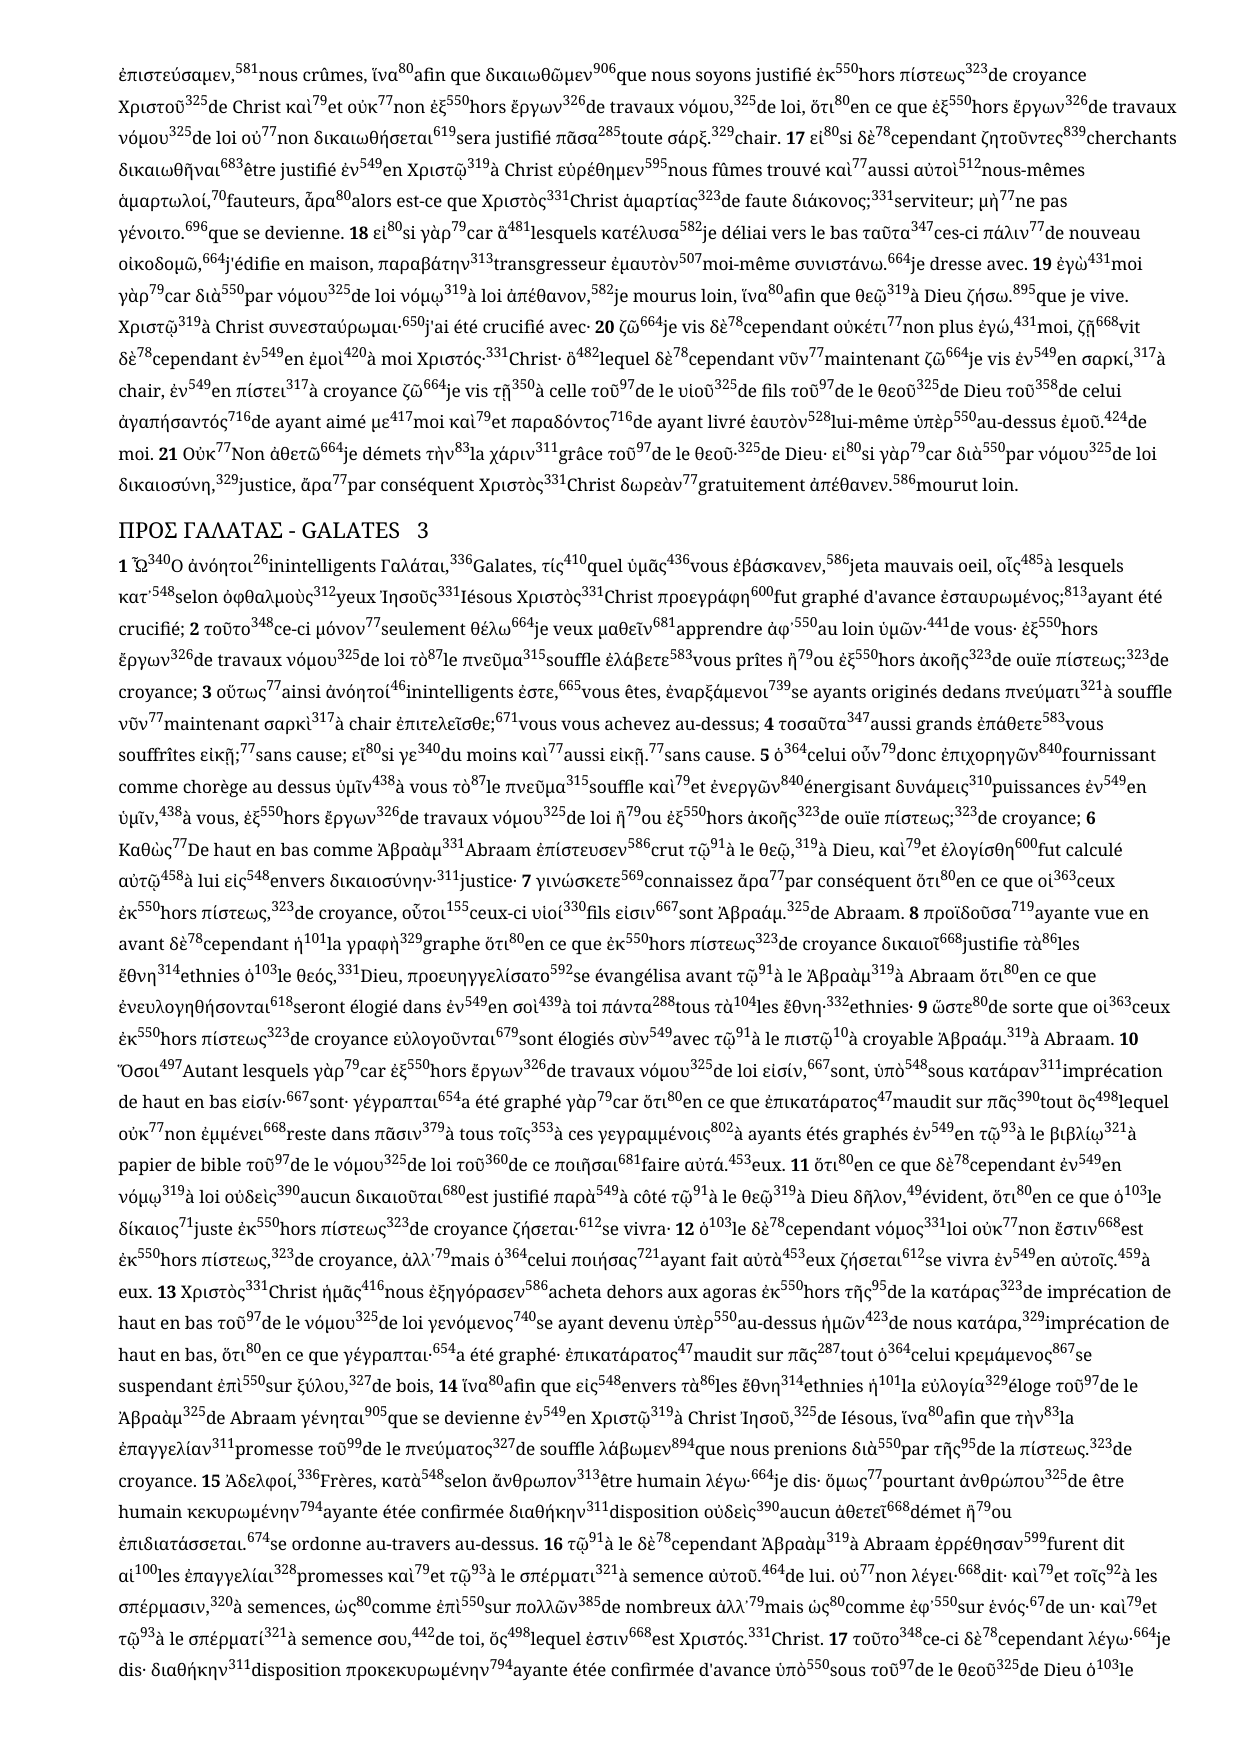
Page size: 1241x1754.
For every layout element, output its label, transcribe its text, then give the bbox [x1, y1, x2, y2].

text 1 Ἔπειτα77Ensuite διὰ550par δεκατεσσάρων192de quatorze ἐτῶν326de ans πάλιν77de nouveau ἀνέβην582je montai εἰς548envers Ἱεροσόλυμα314Ierosoluma μετὰ550avec Βαρναβᾶ325de Bar-Nabas συμπαραλαβὼν721ayant pris à côté avec καὶ77aussi Τίτον·313Titus· 2 ἀνέβην582je montai δὲ78cependant κατὰ548selon ἀποκάλυψιν·311découverte· καὶ79et ἀνεθέμην588je me posai de bas en haut αὐτοῖς457à eux τὸ87le εὐαγγέλιον315évangile ὃ482lequel κηρύσσω664j'annonce ἐν549en τοῖς92à les ἔθνεσιν,320à ethnies, κατ᾽548selon ἰδίαν544en propre δὲ78cependant τοῖς351à ceux δοκοῦσιν,827à estimants, μή80ne pas πως77en quelque manière εἰς548envers κενὸν55vide τρέχω917que je coure ἢ79ou ἔδραμον.582je courus. 3 ἀλλ᾽79mais οὐδὲ77non cependant Τίτος331Titus ὁ498celui σὺν549avec ἐμοί,420à moi, Ἕλλην331Hellèn ὤν,840étant, ἠναγκάσθη600fut contraint περιτμηθῆναι·683être circoncit· 4 διὰ548par le fait de δὲ78cependant τοὺς84les παρεισάκτους3introduits à côté ψευδαδέλφους,312faux frères, οἵτινες497lesquels des quelconques παρεισῆλθον585entrèrent à côté κατασκοπῆσαι681espionner τὴν83la ἐλευθερίαν311liberté ἡμῶν423de nous ἣν478laquelle ἔχομεν663nous avons ἐν549en Χριστῷ319à Christ Ἰησοῦ,319à Iésous, ἵνα80afin que ἡμᾶς416nous καταδουλώσουσιν,605asserviront de haut en bas, 5 οἷς485à lesquels οὐδὲ77non cependant πρὸς548vers ὥραν311heure εἴξαμεν581nous cédâmes τῇ89à la ὑποταγῇ,317à subordination, ἵνα80afin que ἡ101la ἀλήθεια329vérité τοῦ99de le εὐαγγελίου327de évangile διαμείνῃ899que reste constamment πρὸς548vers ὑμᾶς.436vous. 6 Ἀπὸ550Au loin δὲ78cependant τῶν357de ceux δοκούντων833de estimants εἶναί689être τι,375un quelconque, –935– ὁποῖοί409quels que ποτε77à un moment ἦσαν624étaient οὐδέν392aucun μοι420à moi διαφέρει·668diffère· πρόσωπον315face [ὁ]103[le] θεὸς331Dieu ἀνθρώπου325de être humain οὐ77non λαμβάνει668prend –935– ἐμοὶ420à moi γὰρ79car οἱ363ceux δοκοῦντες839estimants οὐδὲν375aucun προσανέθεντο,591se posèrent haut auprès, 7 ἀλλὰ79mais τοὐναντίον77au contraire ἰδόντες720ayants vus ὅτι80en ce que πεπίστευμαι650j'ai été cru τὸ87le εὐαγγέλιον315évangile τῆς95de la ἀκροβυστίας323de prépuce καθὼς77de haut en bas comme Πέτρος331Pierre τῆς95de la περιτομῆς,323de circoncision, 8 ὁ364celui γὰρ79car ἐνεργήσας721ayant énergisé Πέτρῳ319à Pierre εἰς548envers ἀποστολὴν311envoi τῆς95de la περιτομῆς323de circoncision ἐνήργησεν586énergisa καὶ77aussi ἐμοὶ420à moi εἰς548envers τὰ86les ἔθνη,314ethnies, 9 καὶ79et γνόντες720ayants connus τὴν83la χάριν311grâce τὴν344celle δοθεῖσάν742ayante étée donnée μοι,420à moi, Ἰάκωβος331Iakobos καὶ79et Κηφᾶς331Képhas καὶ79et Ἰωάννης,331Ioannes, οἱ363ceux δοκοῦντες839estimants στῦλοι330piliers εἶναι,689être, δεξιὰς50droites ἔδωκαν585donnèrent ἐμοὶ420à moi καὶ79et Βαρναβᾷ319à Bar-Nabas κοινωνίας,323de communion, ἵνα80afin que ἡμεῖς430nous εἰς548envers τὰ86les ἔθνη,314ethnies, αὐτοὶ468eux δὲ78cependant εἰς548envers τὴν83la περιτομήν·311circoncision· 10 μόνον77seulement τῶν96de les πτωχῶν64de pauvres ἵνα80afin que μνημονεύωμεν,916que nous souvenions, ὃ482lequel καὶ77aussi ἐσπούδασα582je fus en hâte αὐτὸ348même τοῦτο140ce-ci ποιῆσαι.681faire. 11 Ὅτε80Lorsque δὲ78cependant ἦλθεν586vint Κηφᾶς331Képhas εἰς548envers Ἀντιόχειαν,311Antioche, κατὰ548selon πρόσωπον315face αὐτῷ458à lui ἀντέστην,582je dressai contre, ὅτι80en ce que κατεγνωσμένος813ayant été connu de haut en bas ἦν.625était. 12 πρὸ550d'avant τοῦ360de ce γὰρ79car ἐλθεῖν681venir τινας372des quelconques ἀπὸ550au loin Ἰακώβου325de Iakobos μετὰ550avec τῶν98de les ἐθνῶν326de ethnies συνήσθιεν·625mangeait avec· ὅτε80lorsque δὲ78cependant ἦλθον,585vinrent, ὑπέστελλεν625soustrayait καὶ79et ἀφώριζεν625délimitait au loin ἑαυτὸν528lui-même φοβούμενος867se effrayant τοὺς345ceux ἐκ550hors περιτομῆς.323de circoncision. 13 καὶ79et συνυπεκρίθησαν599furent agi ensemble hypocritement αὐτῷ458à lui [καὶ]77[aussi] οἱ102les λοιποὶ389restants Ἰουδαῖοι,70Ioudaiens, ὥστε80de sorte que καὶ77aussi Βαρναβᾶς331Bar-Nabas συναπήχθη600fut emmené avec αὐτῶν463de eux τῇ89à la ὑποκρίσει.317à hypocrisie. 14 ἀλλ᾽79mais ὅτε80lorsque εἶδον582je vis ὅτι80en ce que οὐκ77non ὀρθοποδοῦσιν667marchent droit πρὸς548vers τὴν83la ἀλήθειαν311vérité τοῦ99de le εὐαγγελίου,327de évangile, εἶπον582je dis τῷ91à le Κηφᾷ319à Képhas ἔμπροσθεν552en devers πάντων·383de tous· εἰ80si σὺ448toi Ἰουδαῖος47Ioudaien ὑπάρχων840subsistant ἐθνικῶς77ethniquement καὶ79et οὐκ77non Ἰουδαϊκῶς77Ioudaiquement ζῇς,666tu vis, πῶς77comment? τὰ86les ἔθνη314ethnies ἀναγκάζεις666tu contrains ἰουδαΐζειν;689ioudaizer; 15 Ἡμεῖς430Nous φύσει317à nature Ἰουδαῖοι46Ioudaiens καὶ79et οὐκ77non ἐξ550hors ἐθνῶν326de ethnies ἁμαρτωλοί·46fauteurs· 16 εἰδότες782ayants sus [δὲ]78[cependant] ὅτι80en ce que οὐ77non δικαιοῦται680est justifié ἄνθρωπος331être humain ἐξ550hors ἔργων326de travaux νόμου325de loi ἐὰν80si le cas échéant μὴ77ne pas διὰ550par πίστεως323de croyance Ἰησοῦ325de Iésous Χριστοῦ,325de Christ, καὶ77aussi ἡμεῖς430nous εἰς548envers Χριστὸν313Christ Ἰησοῦν313Iésous ἐπιστεύσαμεν,581nous crûmes, ἵνα80afin que δικαιωθῶμεν906que nous soyons justifié ἐκ550hors πίστεως323de croyance Χριστοῦ325de Christ καὶ79et οὐκ77non ἐξ550hors ἔργων326de travaux νόμου,325de loi, ὅτι80en ce que ἐξ550hors ἔργων326de travaux νόμου325de loi οὐ77non δικαιωθήσεται619sera justifié πᾶσα285toute σάρξ.329chair. 17 εἰ80si δὲ78cependant ζητοῦντες839cherchants δικαιωθῆναι683être justifié ἐν549en Χριστῷ319à Christ εὑρέθημεν595nous fûmes trouvé καὶ77aussi αὐτοὶ512nous-mêmes ἁμαρτωλοί,70fauteurs, ἆρα80alors est-ce que Χριστὸς331Christ ἁμαρτίας323de faute διάκονος;331serviteur; μὴ77ne pas γένοιτο.696que se devienne. 18 εἰ80si γὰρ79car ἃ481lesquels κατέλυσα582je déliai vers le bas ταῦτα347ces-ci πάλιν77de nouveau οἰκοδομῶ,664j'édifie en maison, παραβάτην313transgresseur ἐμαυτὸν507moi-même συνιστάνω.664je dresse avec. 19 ἐγὼ431moi γὰρ79car διὰ550par νόμου325de loi νόμῳ319à loi ἀπέθανον,582je mourus loin, ἵνα80afin que θεῷ319à Dieu ζήσω.895que je vive. Χριστῷ319à Christ συνεσταύρωμαι·650j'ai été crucifié avec· 20 ζῶ664je vis δὲ78cependant οὐκέτι77non plus ἐγώ,431moi, ζῇ668vit δὲ78cependant ἐν549en ἐμοὶ420à moi Χριστός·331Christ· ὃ482lequel δὲ78cependant νῦν77maintenant ζῶ664je vis ἐν549en σαρκί,317à chair, ἐν549en πίστει317à croyance ζῶ664je vis τῇ350à celle τοῦ97de le υἱοῦ325de fils τοῦ97de le θεοῦ325de Dieu τοῦ358de celui ἀγαπήσαντός716de ayant aimé με417moi καὶ79et παραδόντος716de ayant livré ἑαυτὸν528lui-même ὑπὲρ550au-dessus ἐμοῦ.424de moi. 21 Οὐκ77Non ἀθετῶ664je démets τὴν83la χάριν311grâce τοῦ97de le θεοῦ·325de Dieu· εἰ80si γὰρ79car διὰ550par νόμου325de loi δικαιοσύνη,329justice, ἄρα77par conséquent Χριστὸς331Christ δωρεὰν77gratuitement ἀπέθανεν.586mourut loin. [118, 59, 1181, 497]
text ΠΡΟΣ ΓΑΛΑΤΑΣ - GALATES 3 [118, 516, 1181, 545]
text 1 Ὦ340O ἀνόητοι26inintelligents Γαλάται,336Galates, τίς410quel ὑμᾶς436vous ἐβάσκανεν,586jeta mauvais oeil, οἷς485à lesquels κατ᾽548selon ὀφθαλμοὺς312yeux Ἰησοῦς331Iésous Χριστὸς331Christ προεγράφη600fut graphé d'avance ἐσταυρωμένος;813ayant été crucifié; 2 τοῦτο348ce-ci μόνον77seulement θέλω664je veux μαθεῖν681apprendre ἀφ᾽550au loin ὑμῶν·441de vous· ἐξ550hors ἔργων326de travaux νόμου325de loi τὸ87le πνεῦμα315souffle ἐλάβετε583vous prîtes ἢ79ou ἐξ550hors ἀκοῆς323de ouïe πίστεως;323de croyance; 3 οὕτως77ainsi ἀνόητοί46inintelligents ἐστε,665vous êtes, ἐναρξάμενοι739se ayants originés dedans πνεύματι321à souffle νῦν77maintenant σαρκὶ317à chair ἐπιτελεῖσθε;671vous vous achevez au-dessus; 4 τοσαῦτα347aussi grands ἐπάθετε583vous souffrîtes εἰκῇ;77sans cause; εἴ80si γε340du moins καὶ77aussi εἰκῇ.77sans cause. 5 ὁ364celui οὖν79donc ἐπιχορηγῶν840fournissant comme chorège au dessus ὑμῖν438à vous τὸ87le πνεῦμα315souffle καὶ79et ἐνεργῶν840énergisant δυνάμεις310puissances ἐν549en ὑμῖν,438à vous, ἐξ550hors ἔργων326de travaux νόμου325de loi ἢ79ou ἐξ550hors ἀκοῆς323de ouïe πίστεως;323de croyance; 6 Καθὼς77De haut en bas comme Ἀβραὰμ331Abraam ἐπίστευσεν586crut τῷ91à le θεῷ,319à Dieu, καὶ79et ἐλογίσθη600fut calculé αὐτῷ458à lui εἰς548envers δικαιοσύνην·311justice· 7 γινώσκετε569connaissez ἄρα77par conséquent ὅτι80en ce que οἱ363ceux ἐκ550hors πίστεως,323de croyance, οὗτοι155ceux-ci υἱοί330fils εἰσιν667sont Ἀβραάμ.325de Abraam. 8 προϊδοῦσα719ayante vue en avant δὲ78cependant ἡ101la γραφὴ329graphe ὅτι80en ce que ἐκ550hors πίστεως323de croyance δικαιοῖ668justifie τὰ86les ἔθνη314ethnies ὁ103le θεός,331Dieu, προευηγγελίσατο592se évangélisa avant τῷ91à le Ἀβραὰμ319à Abraam ὅτι80en ce que ἐνευλογηθήσονται618seront élogié dans ἐν549en σοὶ439à toi πάντα288tous τὰ104les ἔθνη·332ethnies· 9 ὥστε80de sorte que οἱ363ceux ἐκ550hors πίστεως323de croyance εὐλογοῦνται679sont élogiés σὺν549avec τῷ91à le πιστῷ10à croyable Ἀβραάμ.319à Abraam. 10 Ὅσοι497Autant lesquels γὰρ79car ἐξ550hors ἔργων326de travaux νόμου325de loi εἰσίν,667sont, ὑπὸ548sous κατάραν311imprécation de haut en bas εἰσίν·667sont· γέγραπται654a été graphé γὰρ79car ὅτι80en ce que ἐπικατάρατος47maudit sur πᾶς390tout ὃς498lequel οὐκ77non ἐμμένει668reste dans πᾶσιν379à tous τοῖς353à ces γεγραμμένοις802à ayants étés graphés ἐν549en τῷ93à le βιβλίῳ321à papier de bible τοῦ97de le νόμου325de loi τοῦ360de ce ποιῆσαι681faire αὐτά.453eux. 11 ὅτι80en ce que δὲ78cependant ἐν549en νόμῳ319à loi οὐδεὶς390aucun δικαιοῦται680est justifié παρὰ549à côté τῷ91à le θεῷ319à Dieu δῆλον,49évident, ὅτι80en ce que ὁ103le δίκαιος71juste ἐκ550hors πίστεως323de croyance ζήσεται·612se vivra· 12 ὁ103le δὲ78cependant νόμος331loi οὐκ77non ἔστιν668est ἐκ550hors πίστεως,323de croyance, ἀλλ᾽79mais ὁ364celui ποιήσας721ayant fait αὐτὰ453eux ζήσεται612se vivra ἐν549en αὐτοῖς.459à eux. 13 Χριστὸς331Christ ἡμᾶς416nous ἐξηγόρασεν586acheta dehors aux agoras ἐκ550hors τῆς95de la κατάρας323de imprécation de haut en bas τοῦ97de le νόμου325de loi γενόμενος740se ayant devenu ὑπὲρ550au-dessus ἡμῶν423de nous κατάρα,329imprécation de haut en bas, ὅτι80en ce que γέγραπται·654a été graphé· ἐπικατάρατος47maudit sur πᾶς287tout ὁ364celui κρεμάμενος867se suspendant ἐπὶ550sur ξύλου,327de bois, 14 ἵνα80afin que εἰς548envers τὰ86les ἔθνη314ethnies ἡ101la εὐλογία329éloge τοῦ97de le Ἀβραὰμ325de Abraam γένηται905que se devienne ἐν549en Χριστῷ319à Christ Ἰησοῦ,325de Iésous, ἵνα80afin que τὴν83la ἐπαγγελίαν311promesse τοῦ99de le πνεύματος327de souffle λάβωμεν894que nous prenions διὰ550par τῆς95de la πίστεως.323de croyance. 15 Ἀδελφοί,336Frères, κατὰ548selon ἄνθρωπον313être humain λέγω·664je dis· ὅμως77pourtant ἀνθρώπου325de être humain κεκυρωμένην794ayante étée confirmée διαθήκην311disposition οὐδεὶς390aucun ἀθετεῖ668démet ἢ79ou ἐπιδιατάσσεται.674se ordonne au-travers au-dessus. 16 τῷ91à le δὲ78cependant Ἀβραὰμ319à Abraam ἐρρέθησαν599furent dit αἱ100les ἐπαγγελίαι328promesses καὶ79et τῷ93à le σπέρματι321à semence αὐτοῦ.464de lui. οὐ77non λέγει·668dit· καὶ79et τοῖς92à les σπέρμασιν,320à semences, ὡς80comme ἐπὶ550sur πολλῶν385de nombreux ἀλλ᾽79mais ὡς80comme ἐφ᾽550sur ἑνός·67de un· καὶ79et τῷ93à le σπέρματί321à semence σου,442de toi, ὅς498lequel ἐστιν668est Χριστός.331Christ. 17 τοῦτο348ce-ci δὲ78cependant λέγω·664je dis· διαθήκην311disposition προκεκυρωμένην794ayante étée confirmée d'avance ὑπὸ550sous τοῦ97de le θεοῦ325de Dieu ὁ103le μετὰ548après τετρακόσια180quatre cents καὶ79et τριάκοντα180trente ἔτη314ans γεγονὼς783ayant devenu νόμος331loi οὐκ77non ἀκυροῖ668annule εἰς548envers τὸ348ce καταργῆσαι681rendre complètement sans travail τὴν83la ἐπαγγελίαν.311promesse. 18 εἰ80si γὰρ79car ἐκ550hors νόμου325de loi ἡ101la κληρονομία,329héritage, οὐκέτι77non plus ἐξ550hors ἐπαγγελίας·323de promesse· τῷ91à le δὲ78cependant Ἀβραὰμ319à Abraam δι᾽550par ἐπαγγελίας323de promesse κεχάρισται648s'a fait grâce ὁ103le θεός.331Dieu. 19 Τί399Quel οὖν79donc ὁ103le νόμος;331loi; τῶν94de les παραβάσεων322de transgressions χάριν552en grâce de προσετέθη,600fut apposé, ἄχρις80jusqu'à l'extrémité οὗ494de lequel ἔλθῃ899que vienne τὸ105le σπέρμα333semence ᾧ488à lequel ἐπήγγελται,654a été promis, διαταγεὶς760ayant été ordonné au-travers δι᾽550par ἀγγέλων324de messagers ἐν549en χειρὶ317à main μεσίτου.325de médiateur. 20 ὁ103le δὲ78cependant μεσίτης331médiateur ἑνὸς42de un οὐκ77non ἔστιν,668est, ὁ103le δὲ78cependant θεὸς331Dieu εἷς47un ἐστιν.668est. 21 ὁ103le οὖν79donc νόμος331loi κατὰ550contre τῶν94de les ἐπαγγελιῶν322de promesses [τοῦ97[de le θεοῦ];325de Dieu]; μὴ77ne pas γένοιτο.696que se devienne. εἰ80si γὰρ79car ἐδόθη600fut donné νόμος331loi ὁ364celui δυνάμενος867se pouvant ζῳοποιῆσαι,681faire être vivant, ὄντως77réellement ἐν549en νόμῳ319à loi ἂν340le cas échéant ἦν625était ἡ101la δικαιοσύνη·329justice· 22 ἀλλὰ79mais συνέκλεισεν586ferma à clef ensemble ἡ101la γραφὴ329graphe τὰ347ces πάντα270tous ὑπὸ548sous ἁμαρτίαν,311faute, ἵνα80afin que ἡ101la ἐπαγγελία329promesse ἐκ550hors πίστεως323de croyance Ἰησοῦ325de Iésous Χριστοῦ325de Christ δοθῇ911que soit donné τοῖς351à ceux πιστεύουσιν.827à croyants. 23 Πρὸ550D'avant τοῦ360de ce δὲ78cependant ἐλθεῖν681venir τὴν83la πίστιν311croyance ὑπὸ548sous νόμον313loi ἐφρουρούμεθα632nous étions regardé au-devant συγκλειόμενοι890étants fermés à clef ensemble εἰς548envers τὴν83la μέλλουσαν820imminante πίστιν311croyance ἀποκαλυφθῆναι,683être découvert, 24 ὥστε80de sorte que ὁ103le νόμος331loi παιδαγωγὸς331pédagogue ἡμῶν423de nous γέγονεν642a devenu εἰς548envers Χριστόν,313Christ, ἵνα80afin que ἐκ550hors πίστεως323de croyance δικαιωθῶμεν·906que nous soyons justifié· 25 ἐλθούσης714de ayante venue δὲ78cependant τῆς95de la πίστεως323de croyance οὐκέτι77non plus ὑπὸ548sous παιδαγωγόν313pédagogue ἐσμεν.663nous sommes. 26 Πάντες286Tous γὰρ79car υἱοὶ330fils θεοῦ325de Dieu ἐστε665vous êtes διὰ550par τῆς95de la πίστεως323de croyance ἐν549en Χριστῷ319à Christ Ἰησοῦ·319à Iésous· 27 ὅσοι497autant lesquels γὰρ79car εἰς548envers Χριστὸν313Christ ἐβαπτίσθητε,597vous fûtes baptisé, Χριστὸν313Christ ἐνεδύσασθε.589vous vous habillâtes. 28 οὐκ77non ἔνι668a dans Ἰουδαῖος71Ioudaien οὐδὲ79non cependant Ἕλλην,331Hellèn, οὐκ77non ἔνι668a dans δοῦλος331mâle esclave οὐδὲ79non cependant ἐλεύθερος,71libre, οὐκ77non ἔνι668a dans ἄρσεν73mâle καὶ79et θῆλυ·73femelle· πάντες389tous γὰρ79car ὑμεῖς447vous εἷς47un ἐστε665vous êtes ἐν549en Χριστῷ319à Christ Ἰησοῦ.319à Iésous. 29 εἰ80si δὲ78cependant ὑμεῖς447vous Χριστοῦ,325de Christ, ἄρα77par conséquent τοῦ97de le Ἀβραὰμ325de Abraam σπέρμα333semence ἐστέ,665vous êtes, κατ᾽548selon ἐπαγγελίαν311promesse κληρονόμοι.330héritiers. [118, 550, 1181, 1682]
